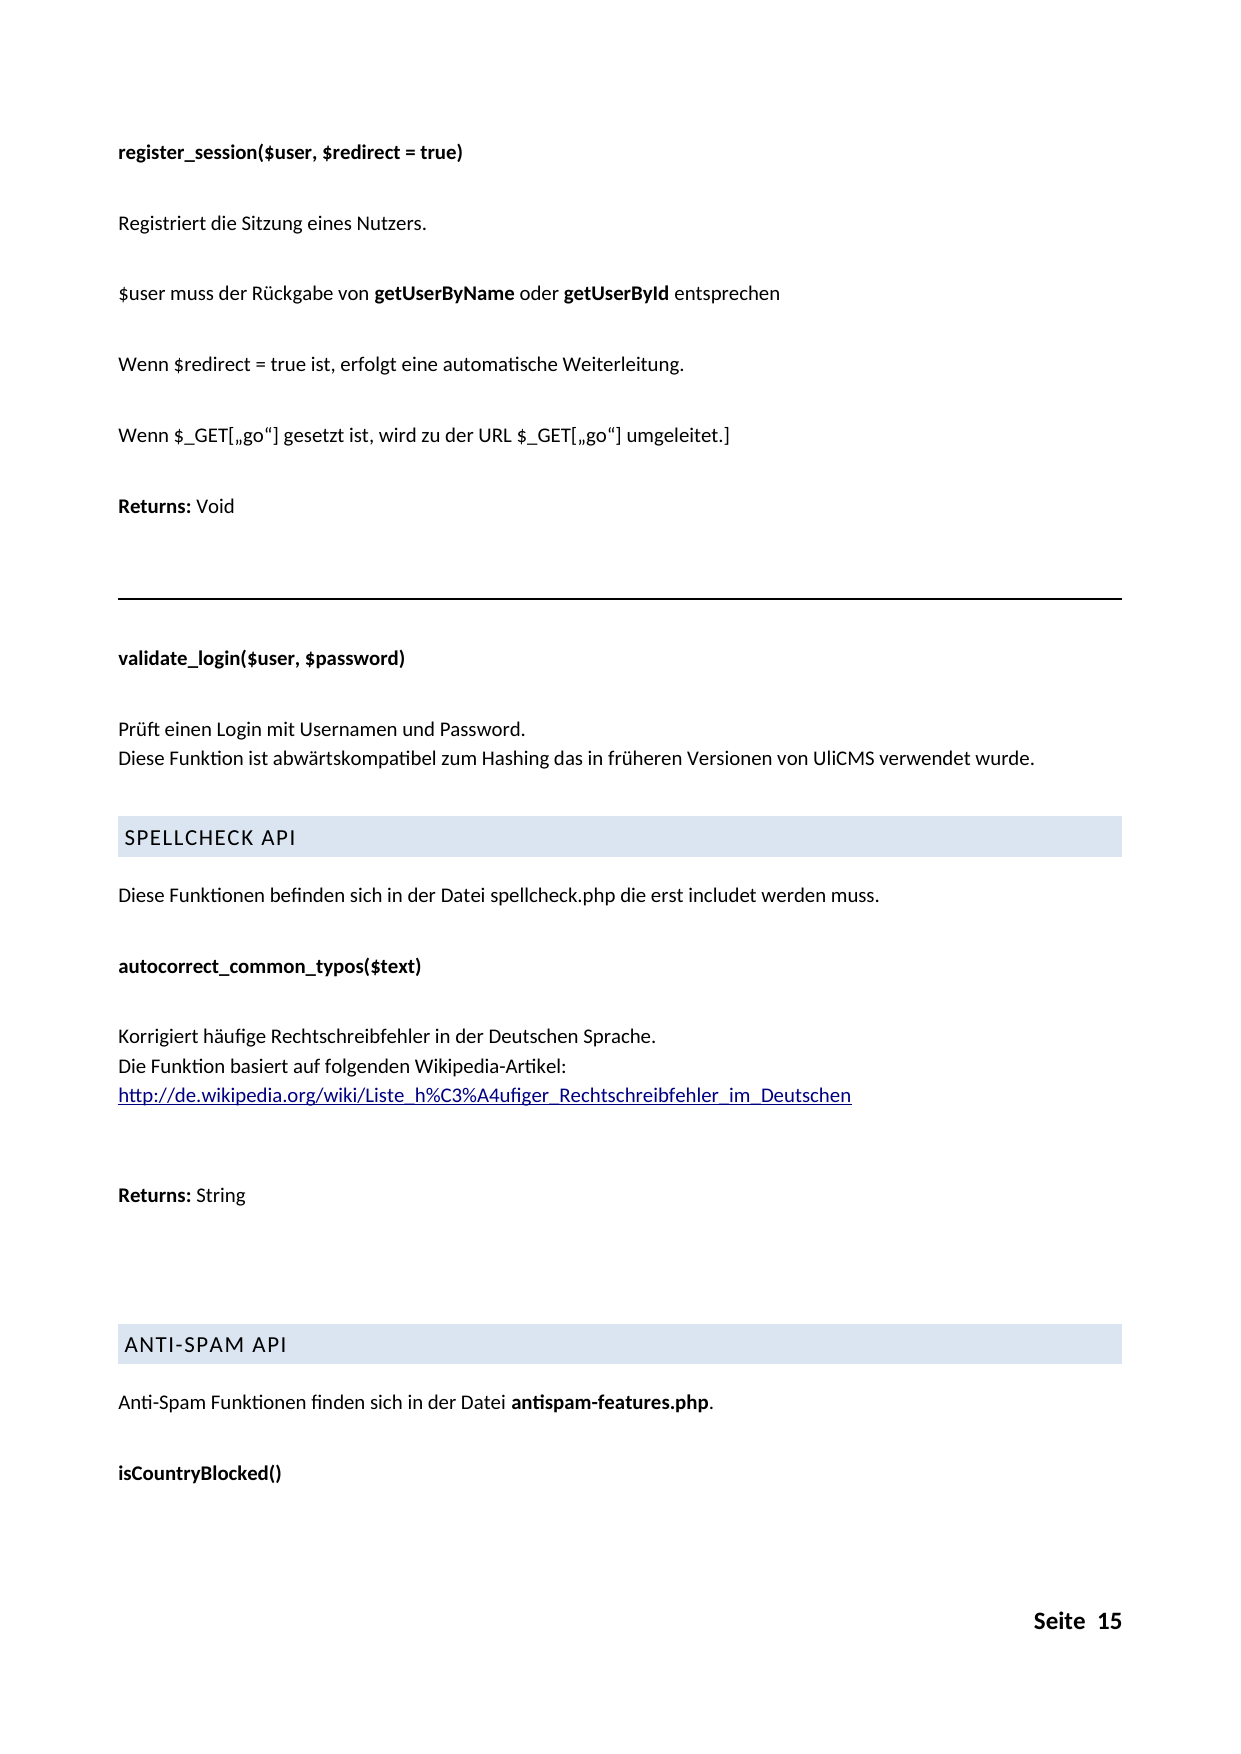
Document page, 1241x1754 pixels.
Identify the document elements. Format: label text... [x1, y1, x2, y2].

text Registriert die Sitzung eines Nutzers. [118, 210, 1122, 235]
text isCountryBlocked() [118, 1460, 1122, 1485]
text Korrigiert häufige Rechtschreibfehler in der Deutschen Sprache. Die Funktion basiert auf folgenden Wikipedia-Artikel: http://de.wikipedia.org/wiki/Liste_h%C3%A4ufiger_Rechtschreibfehler_im_Deutschen [118, 1024, 1122, 1137]
text register_session($user, $redirect = true) [118, 139, 1122, 164]
text Returns: Void [118, 493, 1122, 518]
text Anti-Spam Funktionen finden sich in der Datei antispam-features.php. [118, 1389, 1122, 1414]
text validate_login($user, $password) [118, 646, 1122, 671]
text autocorrect_common_typos($text) [118, 953, 1122, 978]
text Wenn $redirect = true ist, erfolgt eine automatische Weiterleitung. [118, 351, 1122, 377]
text $user muss der Rückgabe von getUserByName oder getUserById entsprechen [118, 281, 1122, 306]
text Wenn $_GET[„go“] gesetzt ist, wird zu der URL $_GET[„go“] umgeleitet.] [118, 422, 1122, 448]
text Prüft einen Login mit Usernamen und Password. Diese Funktion ist abwärtskompatibel zum Hashing das in früheren Versionen von UliCMS verwendet wurde. [118, 716, 1122, 771]
subtitle Anti-Spam API [124, 1330, 1116, 1358]
text Returns: String [118, 1182, 1122, 1207]
text Diese Funktionen befinden sich in der Datei spellcheck.php die erst includet werden muss. [118, 882, 1122, 907]
subtitle Spellcheck API [124, 823, 1116, 851]
